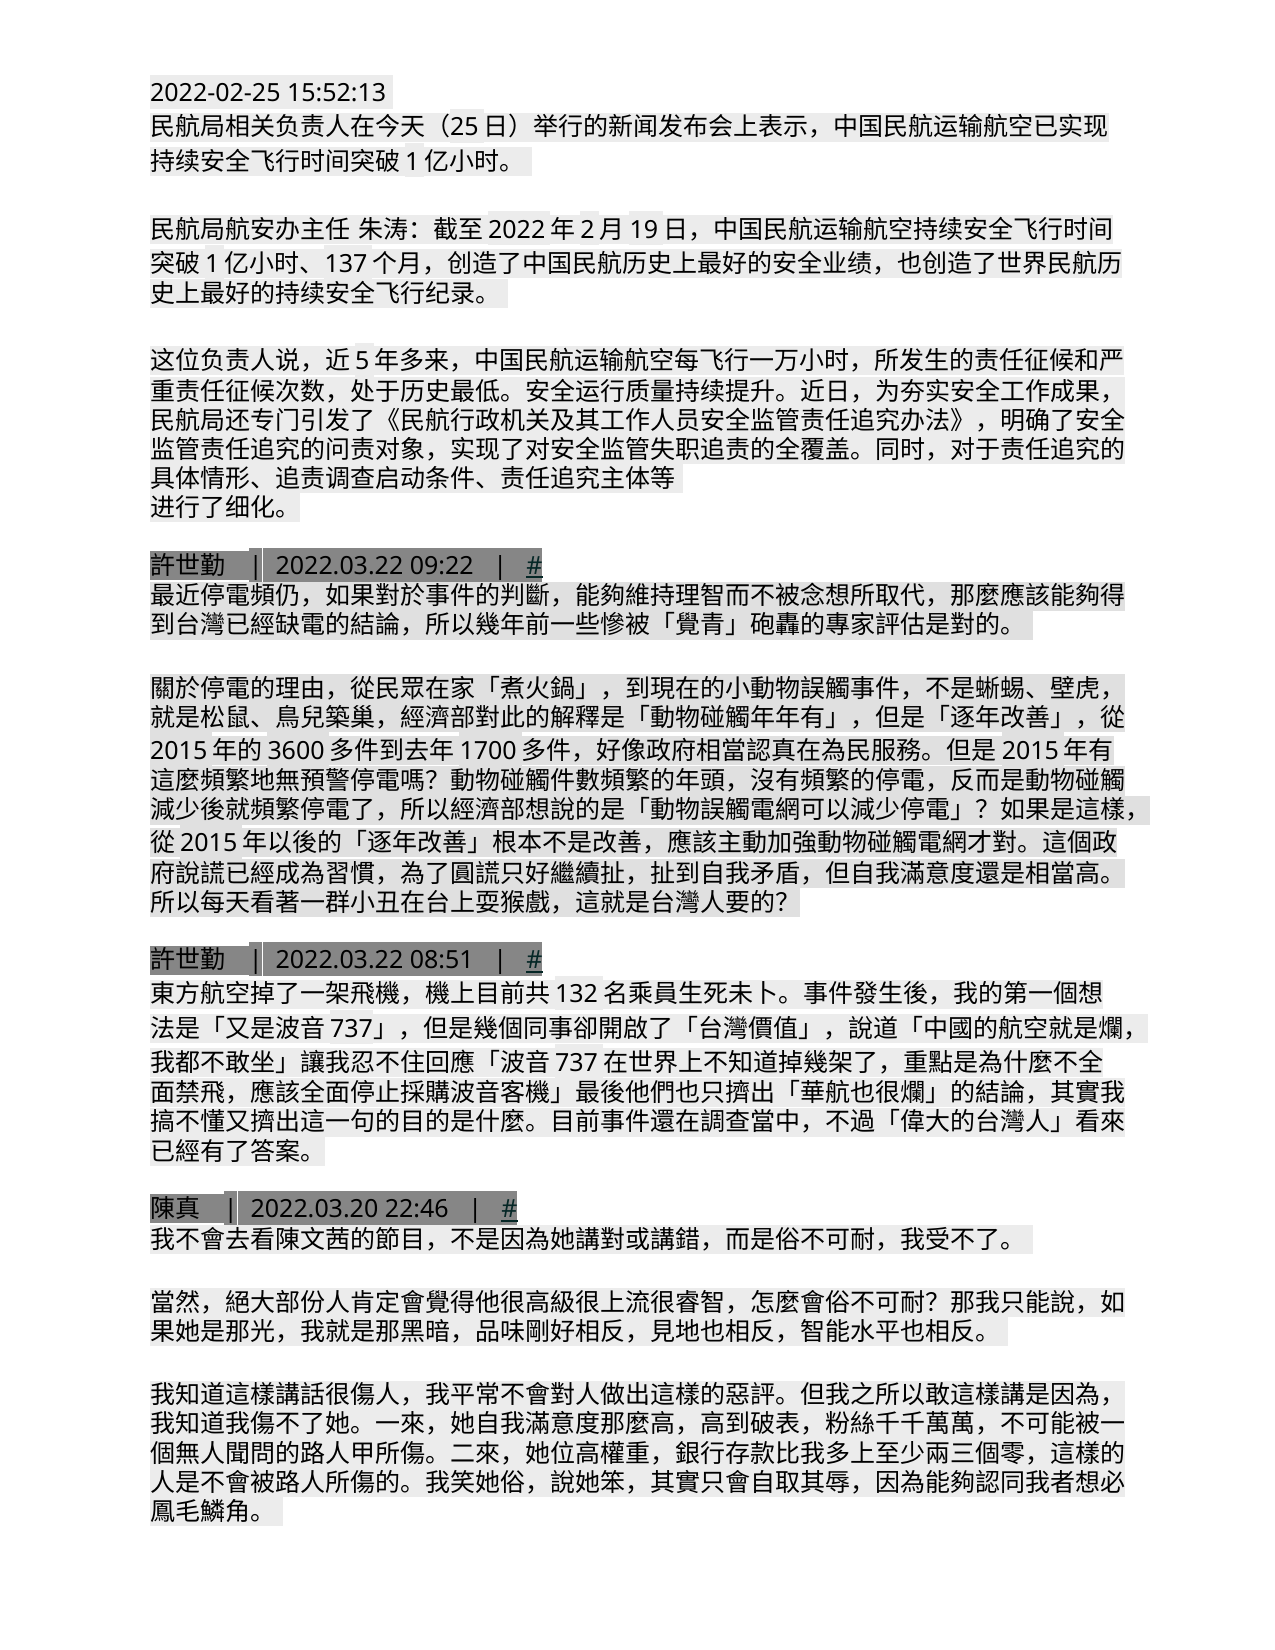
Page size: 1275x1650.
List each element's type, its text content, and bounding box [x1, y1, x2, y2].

text 2022-02-25 15:52:13 民航局相关负责人在今天（25日）举行的新闻发布会上表示，中国民航运输航空已实现持续安全飞行时间突破1亿小时。 民航局航安办主任 朱涛：截至2022年2月19日，中国民航运输航空持续安全飞行时间突破1亿小时、137个月，创造了中国民航历史上最好的安全业绩，也创造了世界民航历史上最好的持续安全飞行纪录。 这位负责人说，近5年多来，中国民航运输航空每飞行一万小时，所发生的责任征候和严重责任征候次数，处于历史最低。安全运行质量持续提升。近日，为夯实安全工作成果，民航局还专门引发了《民航行政机关及其工作人员安全监管责任追究办法》，明确了安全监管责任追究的问责对象，实现了对安全监管失职追责的全覆盖。同时，对于责任追究的具体情形、追责调查启动条件、责任追究主体等 进行了细化。 [150, 75, 1125, 522]
text 陳真 | 2022.03.20 22:46 | # [150, 1191, 1125, 1225]
text 許世勤 | 2022.03.22 08:51 | # [150, 942, 1125, 976]
text 我不會去看陳文茜的節目，不是因為她講對或講錯，而是俗不可耐，我受不了。 當然，絕大部份人肯定會覺得他很高級很上流很睿智，怎麼會俗不可耐？那我只能說，如果她是那光，我就是那黑暗，品味剛好相反，見地也相反，智能水平也相反。 我知道這樣講話很傷人，我平常不會對人做出這樣的惡評。但我之所以敢這樣講是因為，我知道我傷不了她。一來，她自我滿意度那麼高，高到破表，粉絲千千萬萬，不可能被一個無人聞問的路人甲所傷。二來，她位高權重，銀行存款比我多上至少兩三個零，這樣的人是不會被路人所傷的。我笑她俗，說她笨，其實只會自取其辱，因為能夠認同我者想必鳳毛鱗角。 [150, 1225, 1125, 1560]
text 最近停電頻仍，如果對於事件的判斷，能夠維持理智而不被念想所取代，那麼應該能夠得到台灣已經缺電的結論，所以幾年前一些慘被「覺青」砲轟的專家評估是對的。 關於停電的理由，從民眾在家「煮火鍋」，到現在的小動物誤觸事件，不是蜥蜴、壁虎，就是松鼠、鳥兒築巢，經濟部對此的解釋是「動物碰觸年年有」，但是「逐年改善」，從2015年的3600多件到去年1700多件，好像政府相當認真在為民服務。但是2015年有這麼頻繁地無預警停電嗎？動物碰觸件數頻繁的年頭，沒有頻繁的停電，反而是動物碰觸減少後就頻繁停電了，所以經濟部想說的是「動物誤觸電網可以減少停電」？如果是這樣，從2015年以後的「逐年改善」根本不是改善，應該主動加強動物碰觸電網才對。這個政府說謊已經成為習慣，為了圓謊只好繼續扯，扯到自我矛盾，但自我滿意度還是相當高。所以每天看著一群小丑在台上耍猴戲，這就是台灣人要的？ [150, 582, 1125, 917]
text 東方航空掉了一架飛機，機上目前共132名乘員生死未卜。事件發生後，我的第一個想法是「又是波音737」，但是幾個同事卻開啟了「台灣價值」，說道「中國的航空就是爛，我都不敢坐」讓我忍不住回應「波音737在世界上不知道掉幾架了，重點是為什麼不全面禁飛，應該全面停止採購波音客機」最後他們也只擠出「華航也很爛」的結論，其實我搞不懂又擠出這一句的目的是什麼。目前事件還在調查當中，不過「偉大的台灣人」看來已經有了答案。 [150, 976, 1125, 1166]
text 許世勤 | 2022.03.22 09:22 | # [150, 547, 1125, 582]
